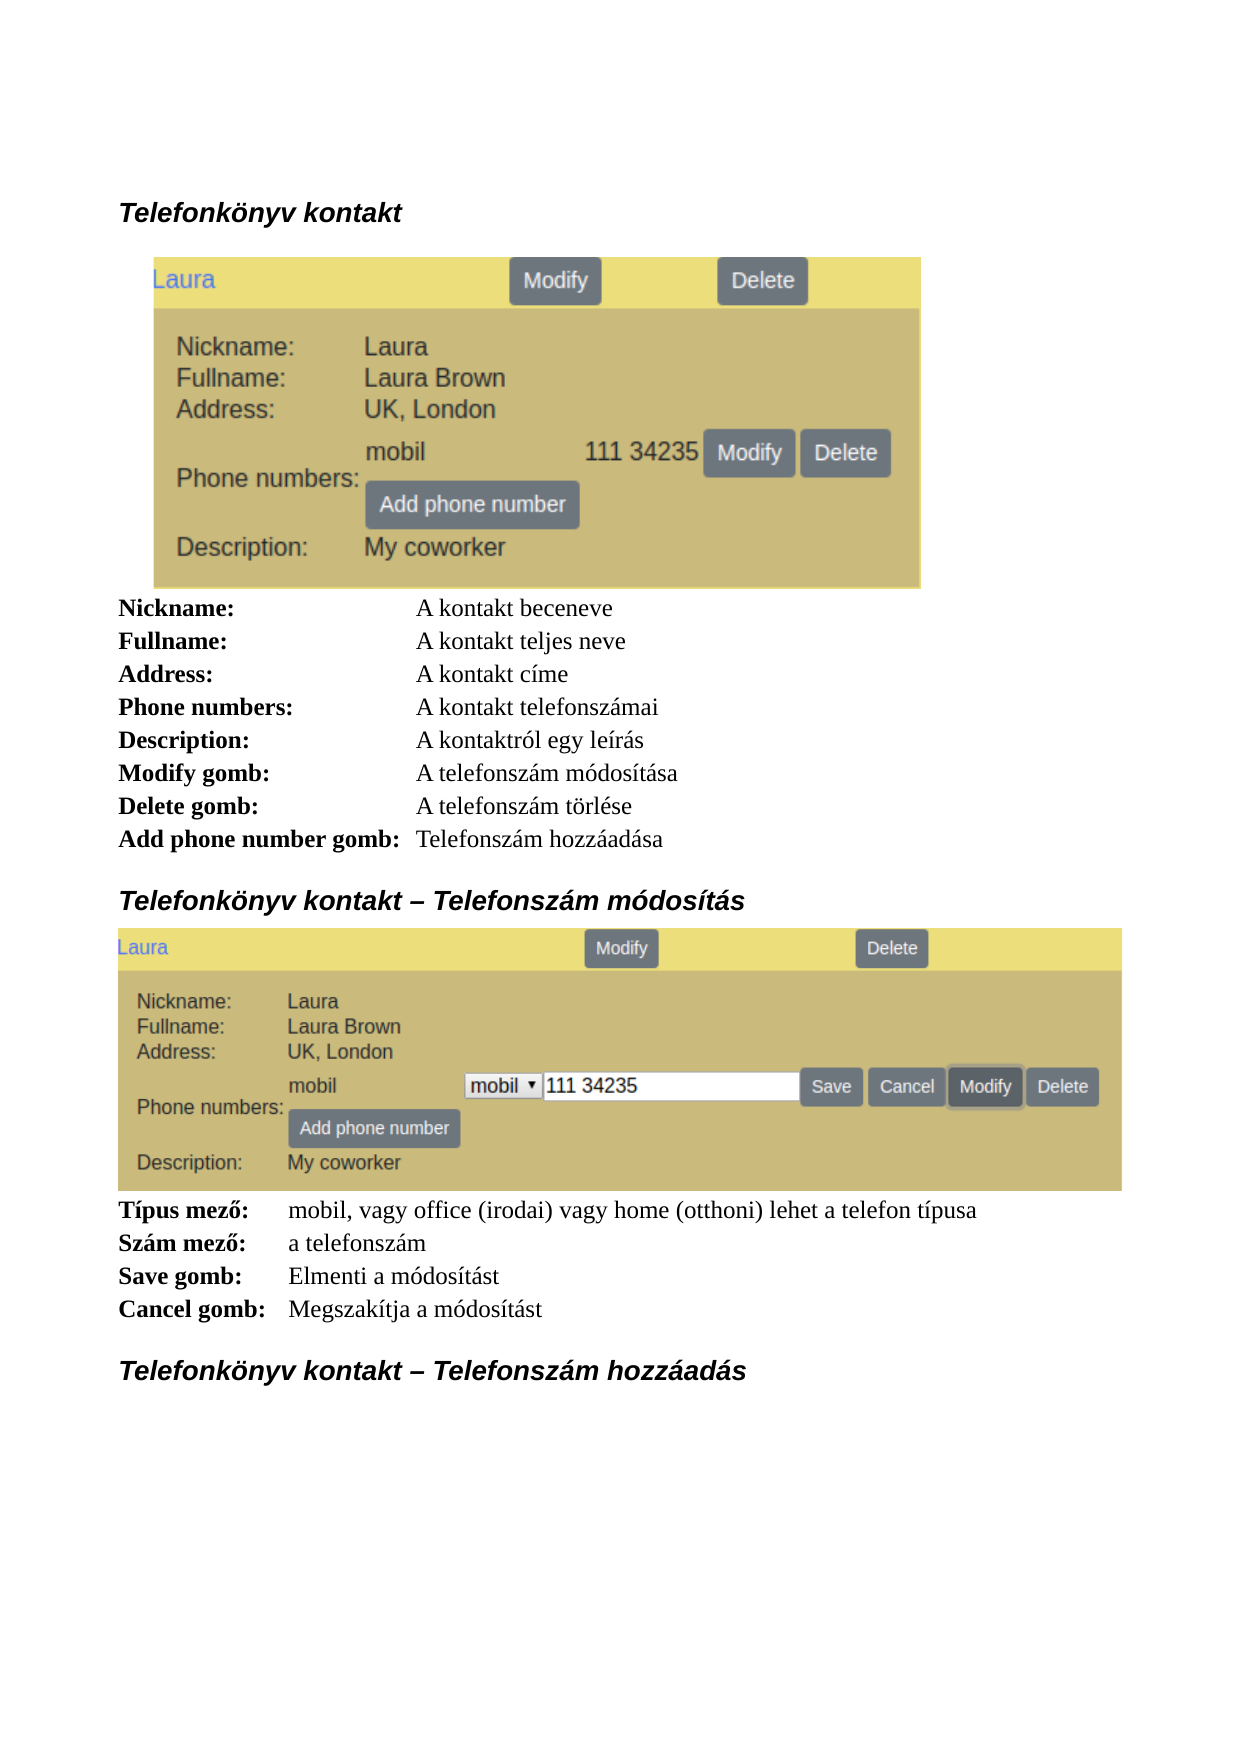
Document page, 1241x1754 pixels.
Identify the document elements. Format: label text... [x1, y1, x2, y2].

text Nickname: A kontakt beceneve Fullname: A kontakt teljes neve Address: A kontakt címe Phone numbers: A kontakt telefonszámai Description: A kontaktról egy leírás Modify gomb: A telefonszám módosítása Delete gomb: A telefonszám törlése Add phone number gomb: Telefonszám hozzáadása [118, 240, 1122, 853]
text Típus mező: mobil, vagy office (irodai) vagy home (otthoni) lehet a telefon típusa Szám mező: a telefonszám Save gomb: Elmenti a módosítást Cancel gomb: Megszakítja a módosítást [118, 1191, 1122, 1323]
subtitle Telefonkönyv kontakt [118, 196, 1122, 228]
subtitle Telefonkönyv kontakt – Telefonszám hozzáadás [118, 1354, 1122, 1386]
picture [118, 928, 1123, 1191]
picture [153, 257, 921, 589]
subtitle Telefonkönyv kontakt – Telefonszám módosítás [118, 884, 1122, 916]
